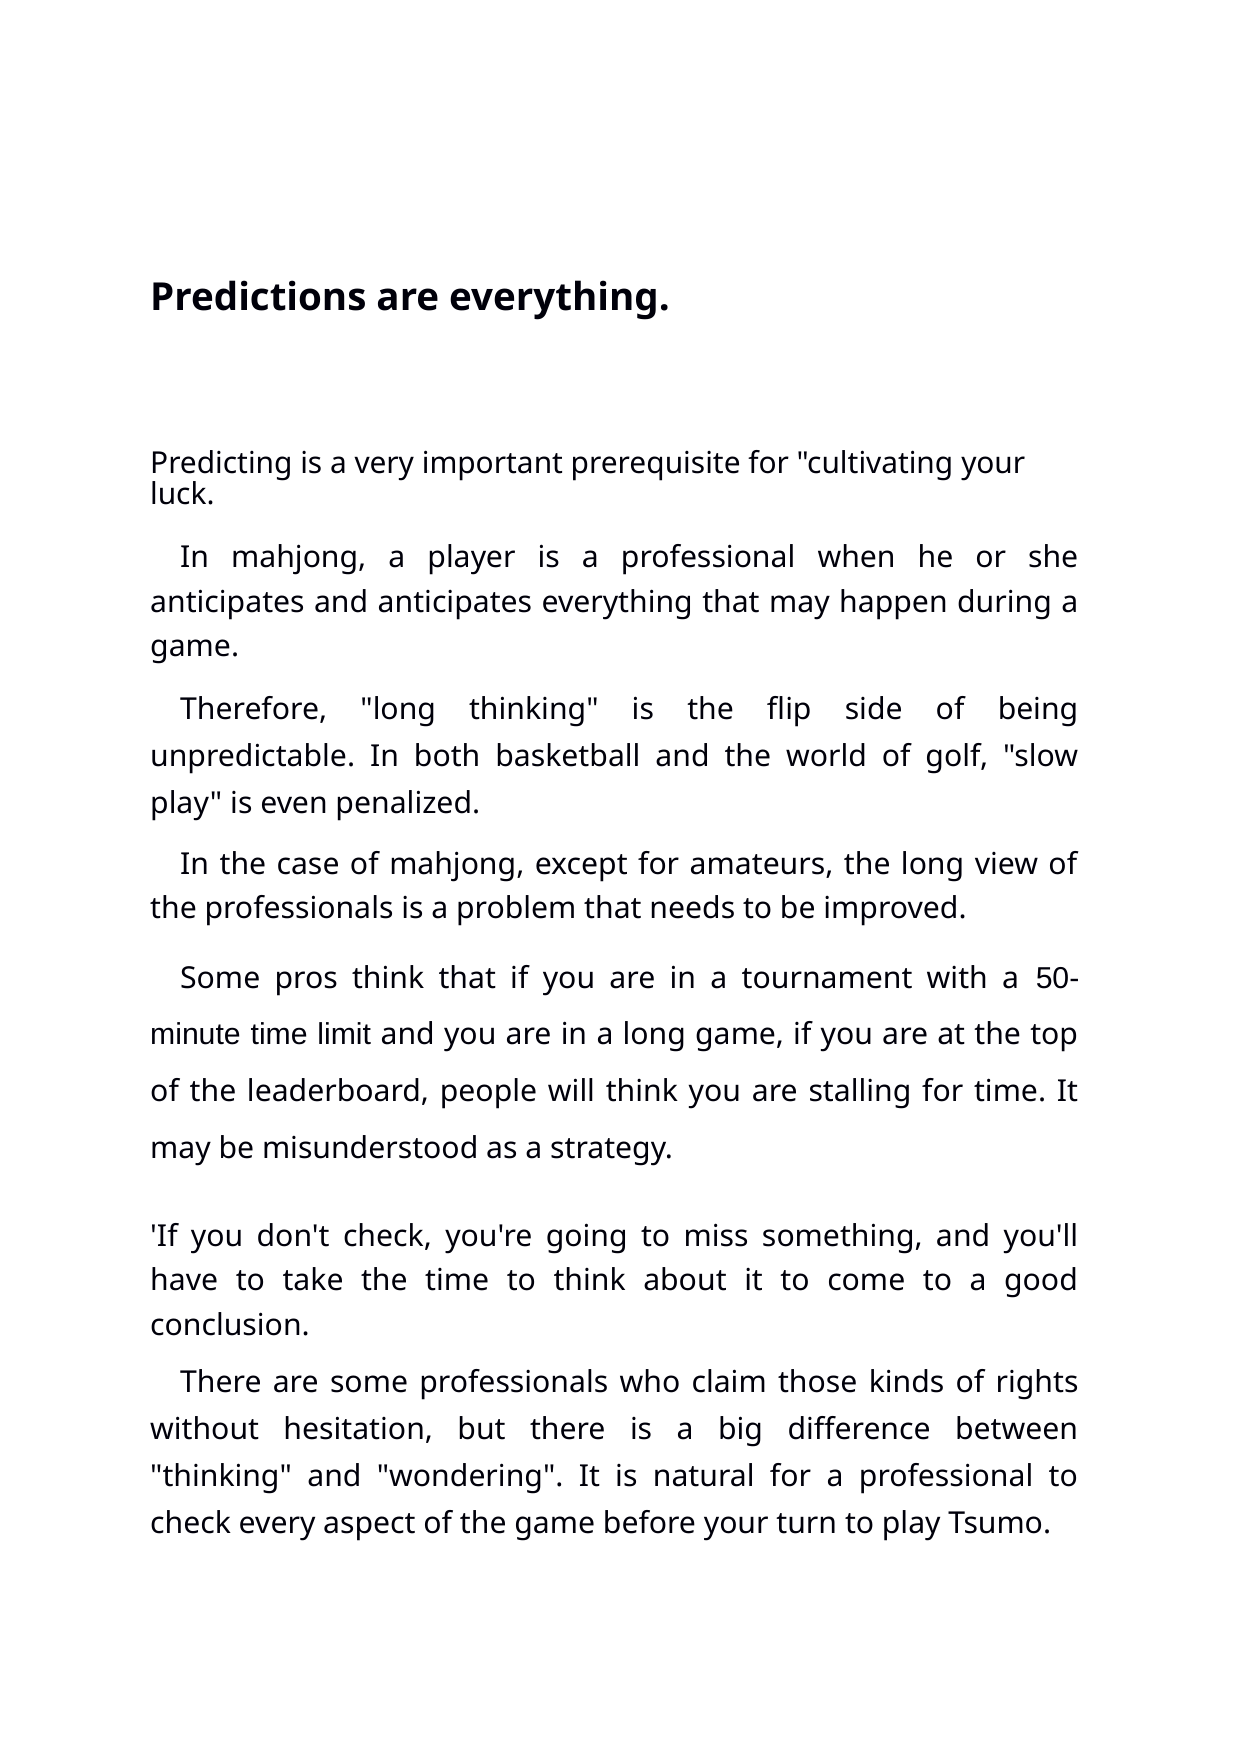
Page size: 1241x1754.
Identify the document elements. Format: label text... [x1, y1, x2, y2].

text There are some professionals who claim those kinds of rights without hesitation, but there is a big difference between "thinking" and "wondering". It is natural for a professional to check every aspect of the game before your turn to play Tsumo. [150, 1355, 1079, 1543]
text Some pros think that if you are in a tournament with a 50-minute time limit and you are in a long game, if you are at the top of the leaderboard, people will think you are stalling for time. It may be misunderstood as a strategy. [150, 943, 1079, 1170]
text In the case of mahjong, except for amateurs, the long view of the professionals is a problem that needs to be improved. [150, 839, 1079, 928]
text Therefore, "long thinking" is the flip side of being unpredictable. In both basketball and the world of golf, "slow play" is even penalized. [150, 682, 1079, 822]
text Predictions are everything. [150, 279, 1090, 318]
text In mahjong, a player is a professional when he or she anticipates and anticipates everything that may happen during a game. [150, 533, 1079, 665]
text Predicting is a very important prerequisite for "cultivating your luck. [150, 450, 1090, 510]
text 'If you don't check, you're going to miss something, and you'll have to take the time to think about it to come to a good conclusion. [150, 1212, 1079, 1344]
